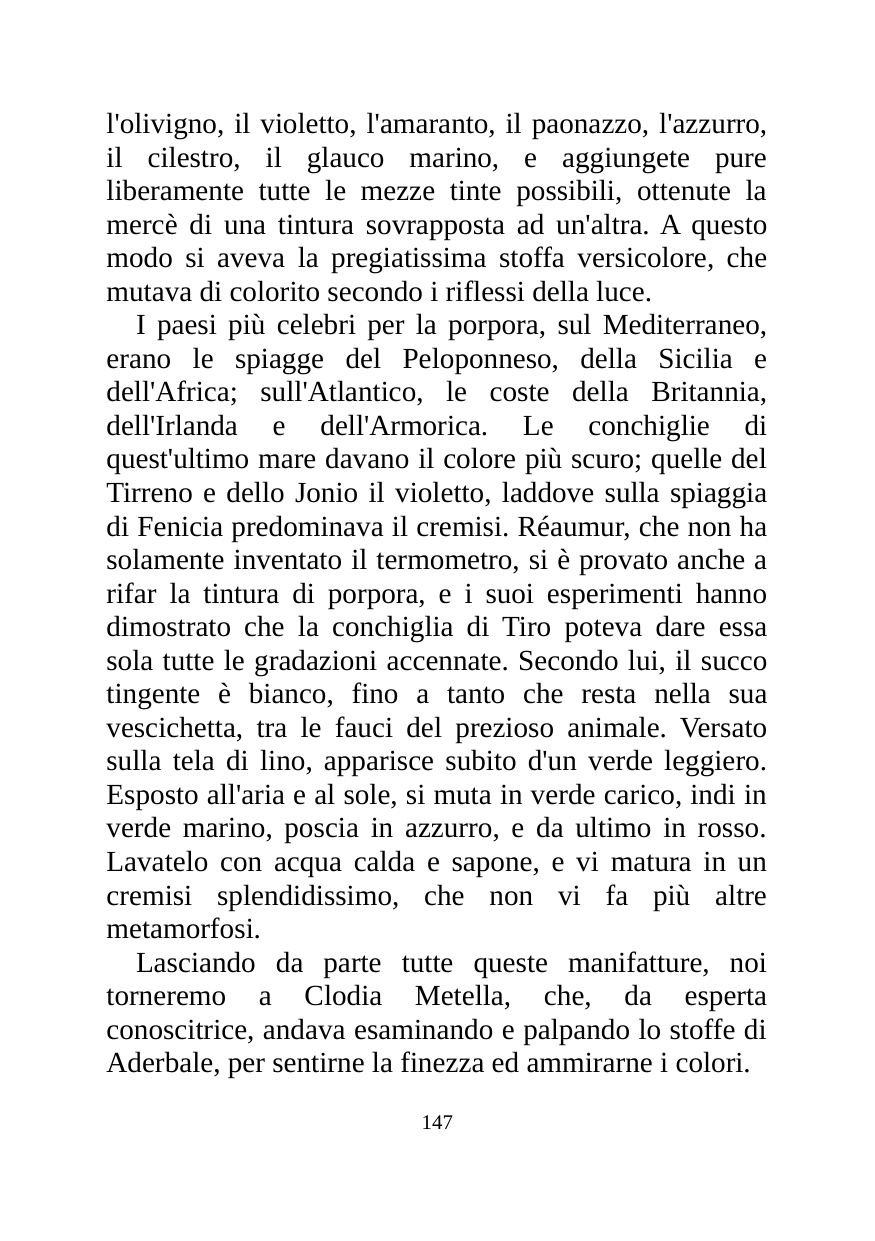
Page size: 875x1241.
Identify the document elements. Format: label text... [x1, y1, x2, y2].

text Lasciando da parte tutte queste manifatture, noi torneremo a Clodia Metella, che, da esperta conoscitrice, andava esaminando e palpando lo stoffe di Aderbale, per sentirne la finezza ed ammirarne i colori. [106, 945, 768, 1079]
text I paesi più celebri per la porpora, sul Mediterraneo, erano le spiagge del Peloponneso, della Sicilia e dell'Africa; sull'Atlantico, le coste della Britannia, dell'Irlanda e dell'Armorica. Le conchiglie di quest'ultimo mare davano il colore più scuro; quelle del Tirreno e dello Jonio il violetto, laddove sulla spiaggia di Fenicia predominava il cremisi. Réaumur, che non ha solamente inventato il termometro, si è provato anche a rifar la tintura di porpora, e i suoi esperimenti hanno dimostrato che la conchiglia di Tiro poteva dare essa sola tutte le gradazioni accennate. Secondo lui, il succo tingente è bianco, fino a tanto che resta nella sua vescichetta, tra le fauci del prezioso animale. Versato sulla tela di lino, apparisce subito d'un verde leggiero. Esposto all'aria e al sole, si muta in verde carico, indi in verde marino, poscia in azzurro, e da ultimo in rosso. Lavatelo con acqua calda e sapone, e vi matura in un cremisi splendidissimo, che non vi fa più altre metamorfosi. [106, 307, 768, 945]
text l'olivigno, il violetto, l'amaranto, il paonazzo, l'azzurro, il cilestro, il glauco marino, e aggiungete pure liberamente tutte le mezze tinte possibili, ottenute la mercè di una tintura sovrapposta ad un'altra. A questo modo si aveva la pregiatissima stoffa versicolore, che mutava di colorito secondo i riflessi della luce. [106, 106, 768, 307]
